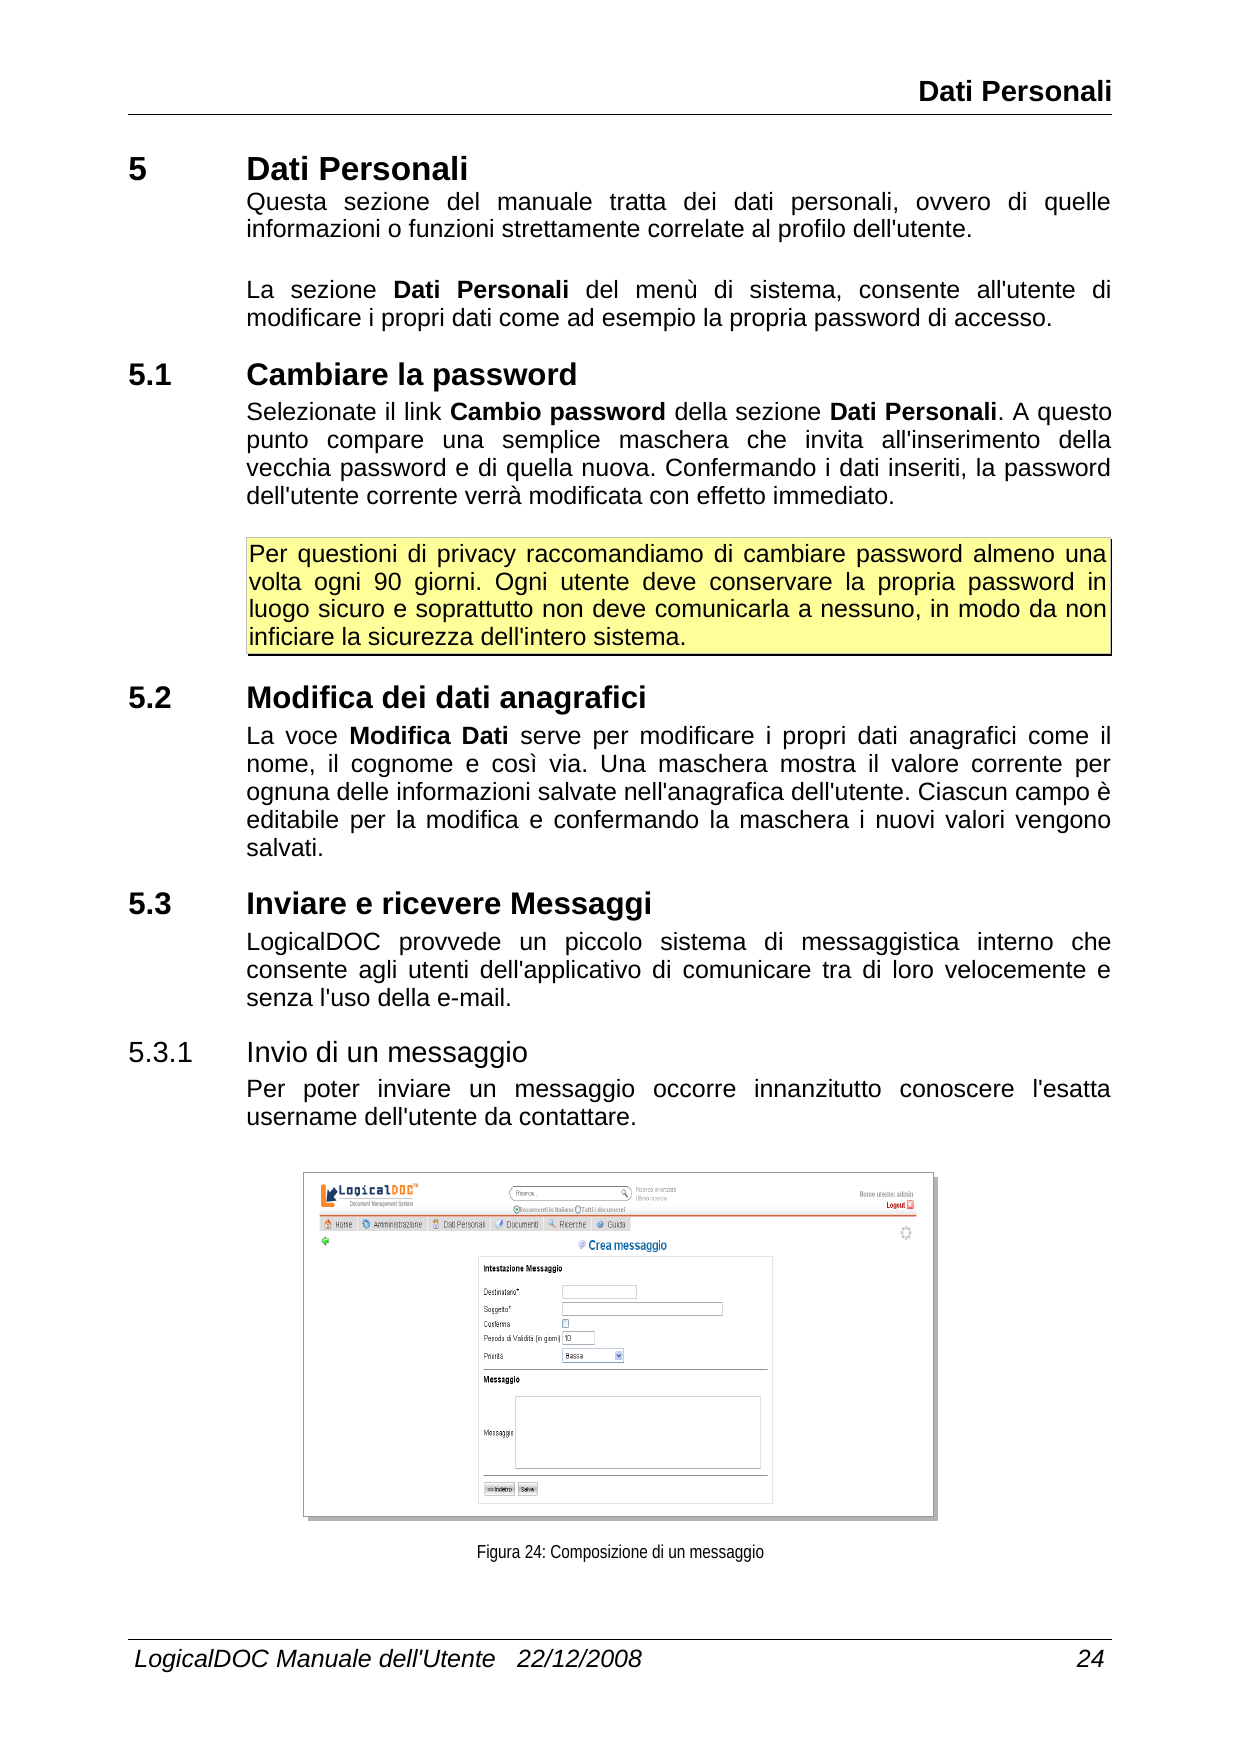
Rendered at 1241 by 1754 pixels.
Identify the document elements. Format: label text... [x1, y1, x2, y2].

subtitle Cambiare la password [128, 357, 1112, 391]
text Questa sezione del manuale tratta dei dati personali, ovvero di quelle informazioni o funzioni strettamente correlate al profilo dell'utente. [246, 187, 1112, 243]
text Per questioni di privacy raccomandiamo di cambiare password almeno una volta ogni 90 giorni. Ogni utente deve conservare la propria password in luogo sicuro e soprattutto non deve comunicarla a nessuno, in modo da non inficiare la sicurezza dell'intero sistema. [247, 538, 1110, 653]
text Per poter inviare un messaggio occorre innanzitutto conoscere l'esatta username dell'utente da contattare. [246, 1075, 1112, 1131]
text La voce Modifica Dati serve per modificare i propri dati anagrafici come il nome, il cognome e così via. Una maschera mostra il valore corrente per ognuna delle informazioni salvate nell'anagrafica dell'utente. Ciascun campo è editabile per la modifica e confermando la maschera i nuovi valori vengono salvati. [246, 722, 1112, 861]
picture [319, 1181, 917, 1508]
subtitle Dati Personali [128, 150, 1112, 187]
subtitle Modifica dei dati anagrafici [128, 681, 1112, 716]
text LogicalDOC provvede un piccolo sistema di messaggistica interno che consente agli utenti dell'applicativo di comunicare tra di loro velocemente e senza l'uso della e-mail. [246, 927, 1112, 1011]
subtitle Inviare e ricevere Messaggi [128, 886, 1112, 921]
text Figura 24: Composizione di un messaggio [297, 1540, 943, 1563]
text Selezionate il link Cambio password della sezione Dati Personali. A questo punto compare una semplice maschera che invita all'inserimento della vecchia password e di quella nuova. Confermando i dati inseriti, la password dell'utente corrente verrà modificata con effetto immediato. [246, 398, 1112, 509]
subtitle Invio di un messaggio [128, 1036, 1112, 1069]
text La sezione Dati Personali del menù di sistema, consente all'utente di modificare i propri dati come ad esempio la propria password di accesso. [246, 276, 1112, 332]
